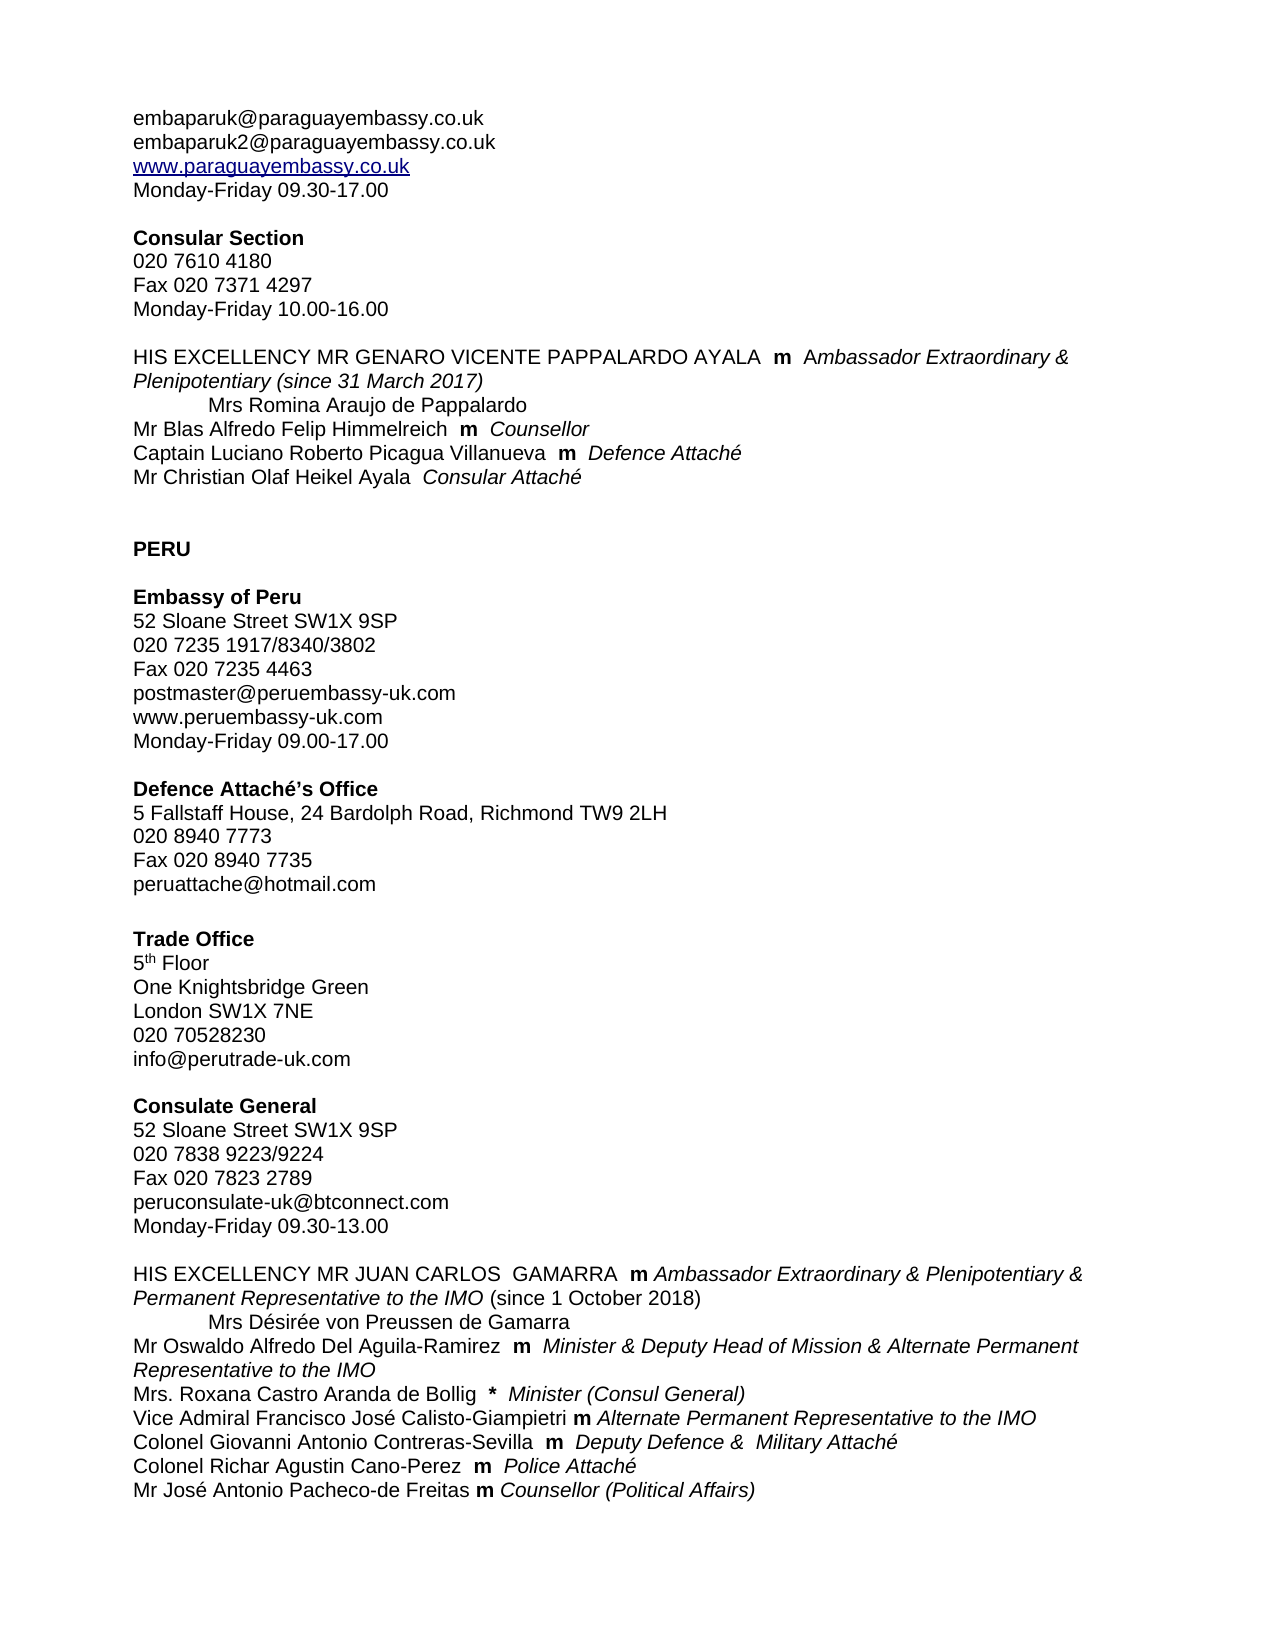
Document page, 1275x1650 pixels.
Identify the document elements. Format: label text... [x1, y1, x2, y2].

text Fax 020 7823 2789 [133, 1166, 1181, 1190]
text Fax 020 7235 4463 [133, 657, 1181, 681]
text Consulate General [133, 1094, 1181, 1118]
text Embassy of Peru [133, 585, 1181, 609]
text 5th Floor [133, 951, 1181, 974]
text PERU [133, 537, 1181, 561]
text HIS EXCELLENCY MR JUAN CARLOS GAMARRA m Ambassador Extraordinary & Plenipotentiary & Permanent Representative to the IMO (since 1 October 2018) [133, 1262, 1181, 1310]
text Defence Attaché’s Office [133, 776, 1181, 800]
text Fax 020 8940 7735 [133, 848, 1181, 872]
text 020 7838 9223/9224 [133, 1142, 1181, 1166]
text Fax 020 7371 4297 [133, 273, 1181, 297]
text One Knightsbridge Green [133, 974, 1181, 998]
text Mr Blas Alfredo Felip Himmelreich m Counsellor [133, 417, 1181, 441]
text Vice Admiral Francisco José Calisto-Giampietri m Alternate Permanent Representative to the IMO [133, 1406, 1181, 1430]
text 52 Sloane Street SW1X 9SP [133, 1118, 1181, 1142]
text Colonel Giovanni Antonio Contreras-Sevilla m Deputy Defence & Military Attaché [133, 1430, 1181, 1454]
text info@perutrade-uk.com [133, 1046, 1181, 1070]
text 52 Sloane Street SW1X 9SP [133, 609, 1181, 633]
text Mrs. Roxana Castro Aranda de Bollig * Minister (Consul General) [133, 1382, 1181, 1406]
text 020 70528230 [133, 1022, 1181, 1046]
text 020 8940 7773 [133, 824, 1181, 848]
text 5 Fallstaff House, 24 Bardolph Road, Richmond TW9 2LH [133, 800, 1181, 824]
text embaparuk@paraguayembassy.co.uk [133, 106, 1181, 129]
text London SW1X 7NE [133, 998, 1181, 1022]
text Colonel Richar Agustin Cano-Perez m Police Attaché [133, 1454, 1181, 1478]
text Trade Office [133, 927, 1181, 951]
text Monday-Friday 09.00-17.00 [133, 728, 1181, 752]
text HIS EXCELLENCY MR GENARO VICENTE PAPPALARDO AYALA m Ambassador Extraordinary & Plenipotentiary (since 31 March 2017) [133, 345, 1181, 393]
text 020 7235 1917/8340/3802 [133, 633, 1181, 657]
text peruconsulate-uk@btconnect.com [133, 1190, 1181, 1214]
text www.paraguayembassy.co.uk [133, 153, 1181, 177]
text Mr Oswaldo Alfredo Del Aguila-Ramirez m Minister & Deputy Head of Mission & Alternate Permanent Representative to the IMO [133, 1334, 1181, 1382]
text postmaster@peruembassy-uk.com [133, 681, 1181, 704]
text Monday-Friday 10.00-16.00 [133, 297, 1181, 321]
subtitle Consular Section [133, 225, 1181, 249]
text Mrs Romina Araujo de Pappalardo [133, 393, 1181, 417]
text Mr José Antonio Pacheco-de Freitas m Counsellor (Political Affairs) [133, 1478, 1181, 1502]
text peruattache@hotmail.com [133, 872, 1181, 896]
text Monday-Friday 09.30-17.00 [133, 177, 1181, 201]
text Monday-Friday 09.30-13.00 [133, 1214, 1181, 1238]
text Captain Luciano Roberto Picagua Villanueva m Defence Attaché [133, 441, 1181, 465]
text Mrs Désirée von Preussen de Gamarra [133, 1310, 1181, 1334]
text 020 7610 4180 [133, 249, 1181, 273]
text Mr Christian Olaf Heikel Ayala Consular Attaché [133, 465, 1181, 489]
text www.peruembassy-uk.com [133, 704, 1181, 728]
text embaparuk2@paraguayembassy.co.uk [133, 129, 1181, 153]
